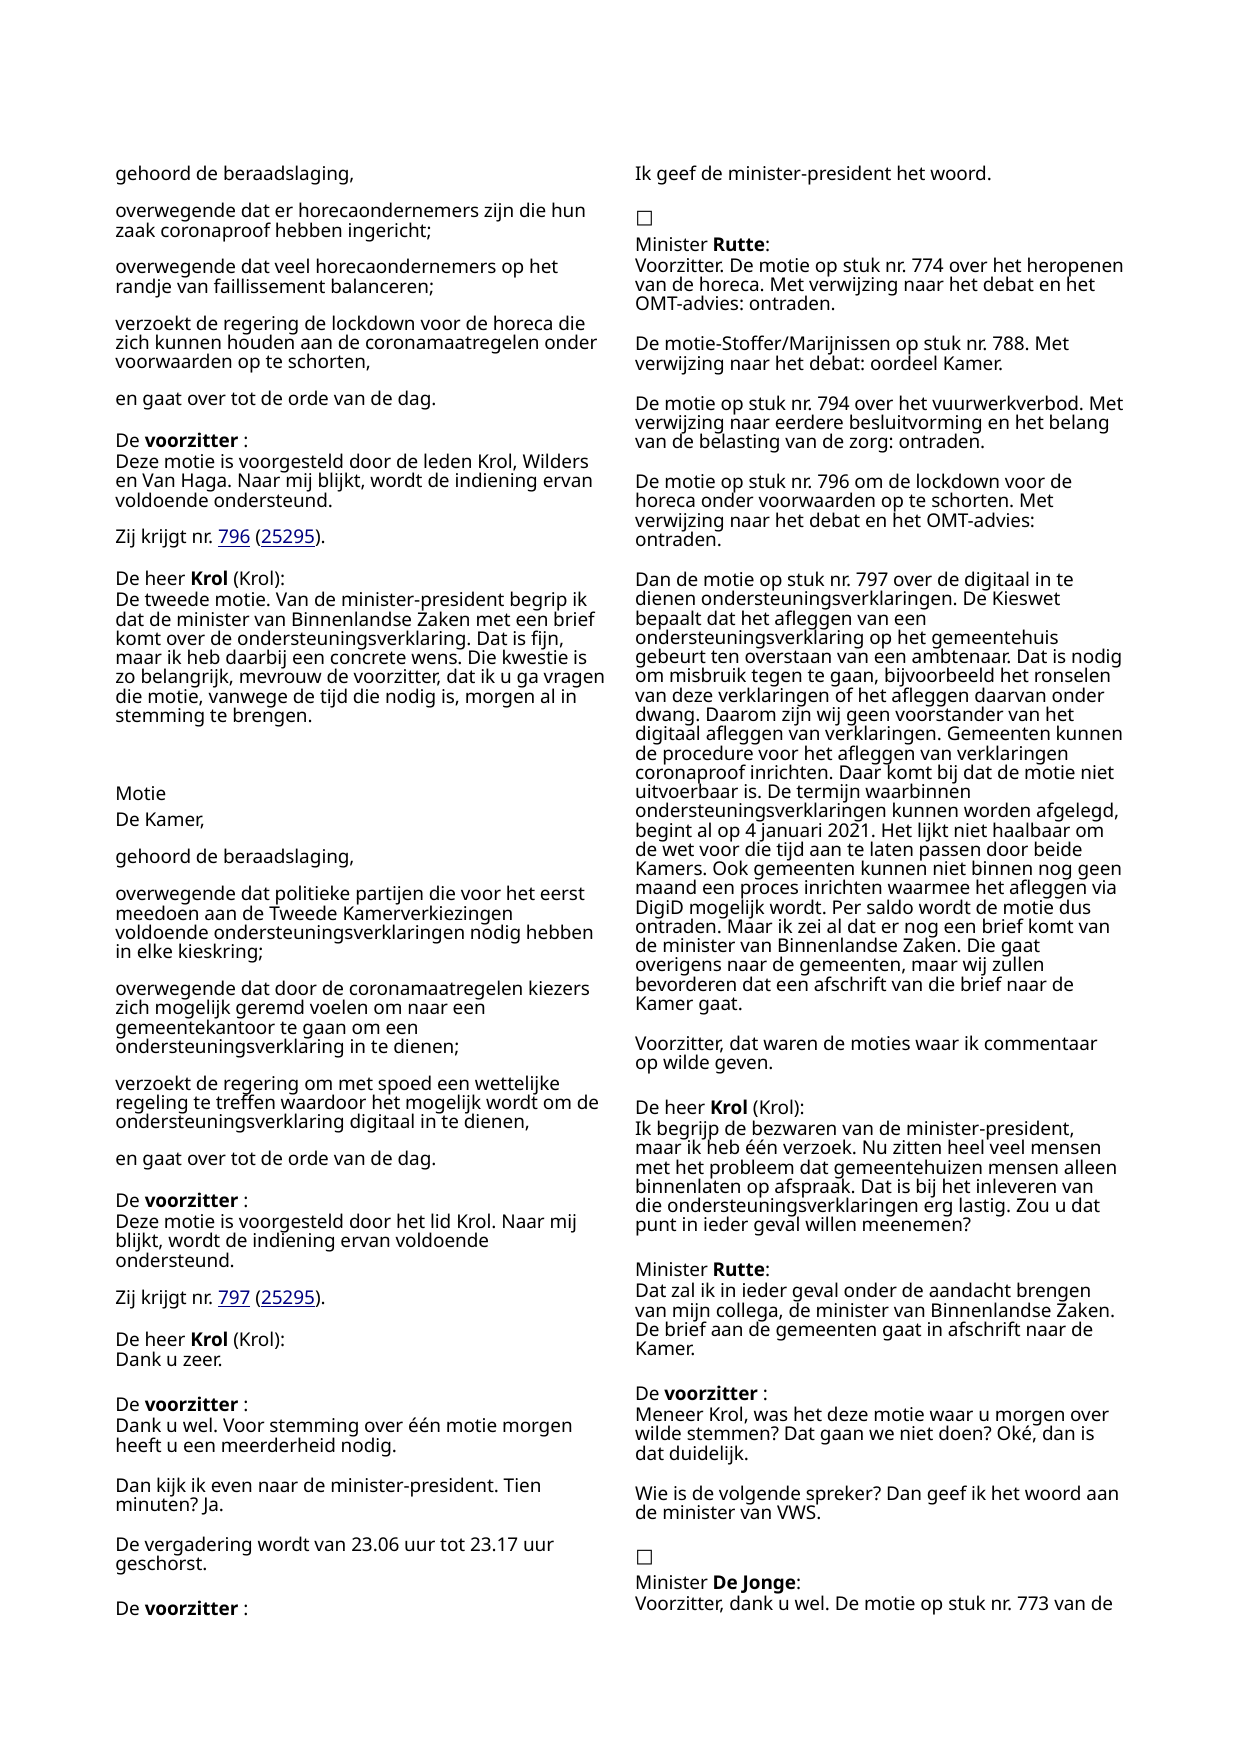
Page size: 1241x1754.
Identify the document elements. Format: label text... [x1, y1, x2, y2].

text De voorzitter : [635, 1380, 1125, 1406]
text Deze motie is voorgesteld door de leden Krol, Wilders en Van Haga. Naar mij blijkt, wordt de indiening ervan voldoende ondersteund. [115, 453, 605, 511]
text De motie-Stoffer/Marijnissen op stuk nr. 788. Met verwijzing naar het debat: oordeel Kamer. [635, 335, 1125, 374]
text Voorzitter, dat waren de moties waar ik commentaar op wilde geven. [635, 1035, 1125, 1073]
text Dan de motie op stuk nr. 797 over de digitaal in te dienen ondersteuningsverklaringen. De Kieswet bepaalt dat het afleggen van een ondersteuningsverklaring op het gemeentehuis gebeurt ten overstaan van een ambtenaar. Dat is nodig om misbruik tegen te gaan, bijvoorbeeld het ronselen van deze verklaringen of het afleggen daarvan onder dwang. Daarom zijn wij geen voorstander van het digitaal afleggen van verklaringen. Gemeenten kunnen de procedure voor het afleggen van verklaringen coronaproof inrichten. Daar komt bij dat de motie niet uitvoerbaar is. De termijn waarbinnen ondersteuningsverklaringen kunnen worden afgelegd, begint al op 4 januari 2021. Het lijkt niet haalbaar om de wet voor die tijd aan te laten passen door beide Kamers. Ook gemeenten kunnen niet binnen nog geen maand een proces inrichten waarmee het afleggen via DigiD mogelijk wordt. Per saldo wordt de motie dus ontraden. Maar ik zei al dat er nog een brief komt van de minister van Binnenlandse Zaken. Die gaat overigens naar de gemeenten, maar wij zullen bevorderen dat een afschrift van die brief naar de Kamer gaat. [635, 571, 1125, 1014]
text Dan kijk ik even naar de minister-president. Tien minuten? Ja. [115, 1477, 605, 1515]
text Minister De Jonge: [635, 1569, 1125, 1595]
text gehoord de beraadslaging, [115, 848, 605, 868]
text Zij krijgt nr. 796 (25295). [115, 528, 605, 548]
text verzoekt de regering de lockdown voor de horeca die zich kunnen houden aan de coronamaatregelen onder voorwaarden op te schorten, [115, 315, 605, 373]
text De voorzitter : [115, 1595, 605, 1621]
text De vergadering wordt van 23.06 uur tot 23.17 uur geschorst. [115, 1536, 605, 1574]
text en gaat over tot de orde van de dag. [115, 1150, 605, 1170]
text Ik begrijp de bezwaren van de minister-president, maar ik heb één verzoek. Nu zitten heel veel mensen met het probleem dat gemeentehuizen mensen alleen binnenlaten op afspraak. Dat is bij het inleveren van die ondersteuningsverklaringen erg lastig. Zou u dat punt in ieder geval willen meenemen? [635, 1120, 1125, 1236]
text De heer Krol (Krol): [635, 1094, 1125, 1120]
text ⬜ [635, 205, 1125, 231]
text Minister Rutte: [635, 1257, 1125, 1282]
text De Kamer, [115, 811, 605, 831]
text Motie [115, 780, 605, 805]
text De tweede motie. Van de minister-president begrip ik dat de minister van Binnenlandse Zaken met een brief komt over de ondersteuningsverklaring. Dat is fijn, maar ik heb daarbij een concrete wens. Die kwestie is zo belangrijk, mevrouw de voorzitter, dat ik u ga vragen die motie, vanwege de tijd die nodig is, morgen al in stemming te brengen. [115, 591, 605, 726]
text overwegende dat er horecaondernemers zijn die hun zaak coronaproof hebben ingericht; [115, 202, 605, 241]
text Deze motie is voorgesteld door het lid Krol. Naar mij blijkt, wordt de indiening ervan voldoende ondersteund. [115, 1213, 605, 1271]
text Minister Rutte: [635, 231, 1125, 257]
text Meneer Krol, was het deze motie waar u morgen over wilde stemmen? Dat gaan we niet doen? Oké, dan is dat duidelijk. [635, 1406, 1125, 1464]
text De voorzitter : [115, 1187, 605, 1213]
text overwegende dat veel horecaondernemers op het randje van faillissement balanceren; [115, 258, 605, 297]
text De voorzitter : [115, 427, 605, 453]
text De heer Krol (Krol): [115, 1326, 605, 1351]
text Voorzitter. De motie op stuk nr. 774 over het heropenen van de horeca. Met verwijzing naar het debat en het OMT-advies: ontraden. [635, 257, 1125, 315]
text gehoord de beraadslaging, [115, 165, 605, 184]
text overwegende dat door de coronamaatregelen kiezers zich mogelijk geremd voelen om naar een gemeentekantoor te gaan om een ondersteuningsverklaring in te dienen; [115, 980, 605, 1057]
text overwegende dat politieke partijen die voor het eerst meedoen aan de Tweede Kamerverkiezingen voldoende ondersteuningsverklaringen nodig hebben in elke kieskring; [115, 885, 605, 962]
text Dank u wel. Voor stemming over één motie morgen heeft u een meerderheid nodig. [115, 1417, 605, 1456]
text ⬜ [635, 1544, 1125, 1569]
text Zij krijgt nr. 797 (25295). [115, 1289, 605, 1308]
text De motie op stuk nr. 794 over het vuurwerkverbod. Met verwijzing naar eerdere besluitvorming en het belang van de belasting van de zorg: ontraden. [635, 395, 1125, 452]
text Dat zal ik in ieder geval onder de aandacht brengen van mijn collega, de minister van Binnenlandse Zaken. De brief aan de gemeenten gaat in afschrift naar de Kamer. [635, 1282, 1125, 1359]
text verzoekt de regering om met spoed een wettelijke regeling te treffen waardoor het mogelijk wordt om de ondersteuningsverklaring digitaal in te dienen, [115, 1075, 605, 1133]
text De motie op stuk nr. 796 om de lockdown voor de horeca onder voorwaarden op te schorten. Met verwijzing naar het debat en het OMT-advies: ontraden. [635, 473, 1125, 550]
text Voorzitter, dank u wel. De motie op stuk nr. 773 van de [635, 1595, 1125, 1614]
text Wie is de volgende spreker? Dan geef ik het woord aan de minister van VWS. [635, 1484, 1125, 1523]
text De voorzitter : [115, 1392, 605, 1417]
text De heer Krol (Krol): [115, 566, 605, 591]
text en gaat over tot de orde van de dag. [115, 390, 605, 409]
text Dank u zeer. [115, 1351, 605, 1371]
text Ik geef de minister-president het woord. [635, 165, 1125, 184]
